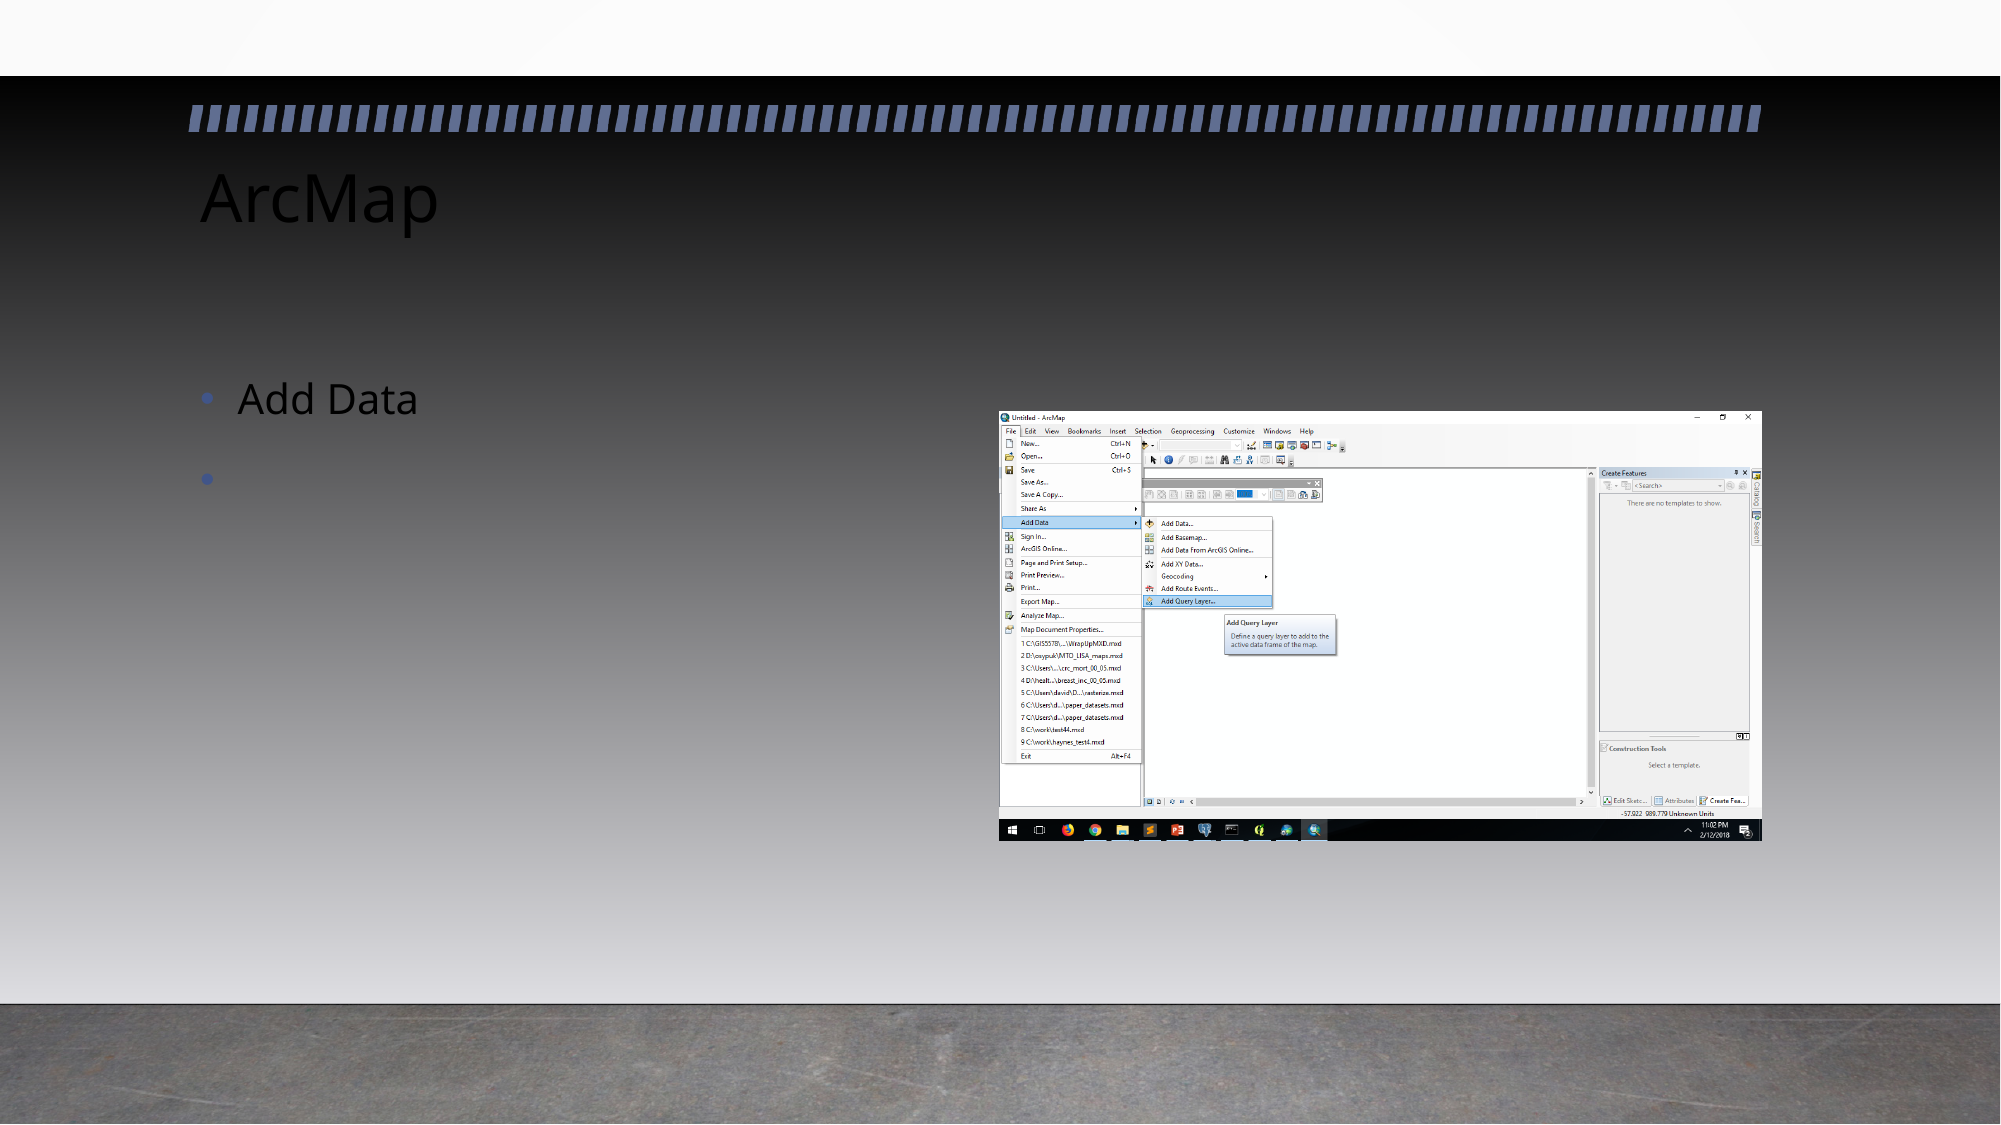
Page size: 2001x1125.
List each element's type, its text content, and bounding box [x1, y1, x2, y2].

picture [999, 411, 1762, 841]
list Add Data [185, 355, 948, 896]
title ArcMap [185, 157, 1762, 331]
